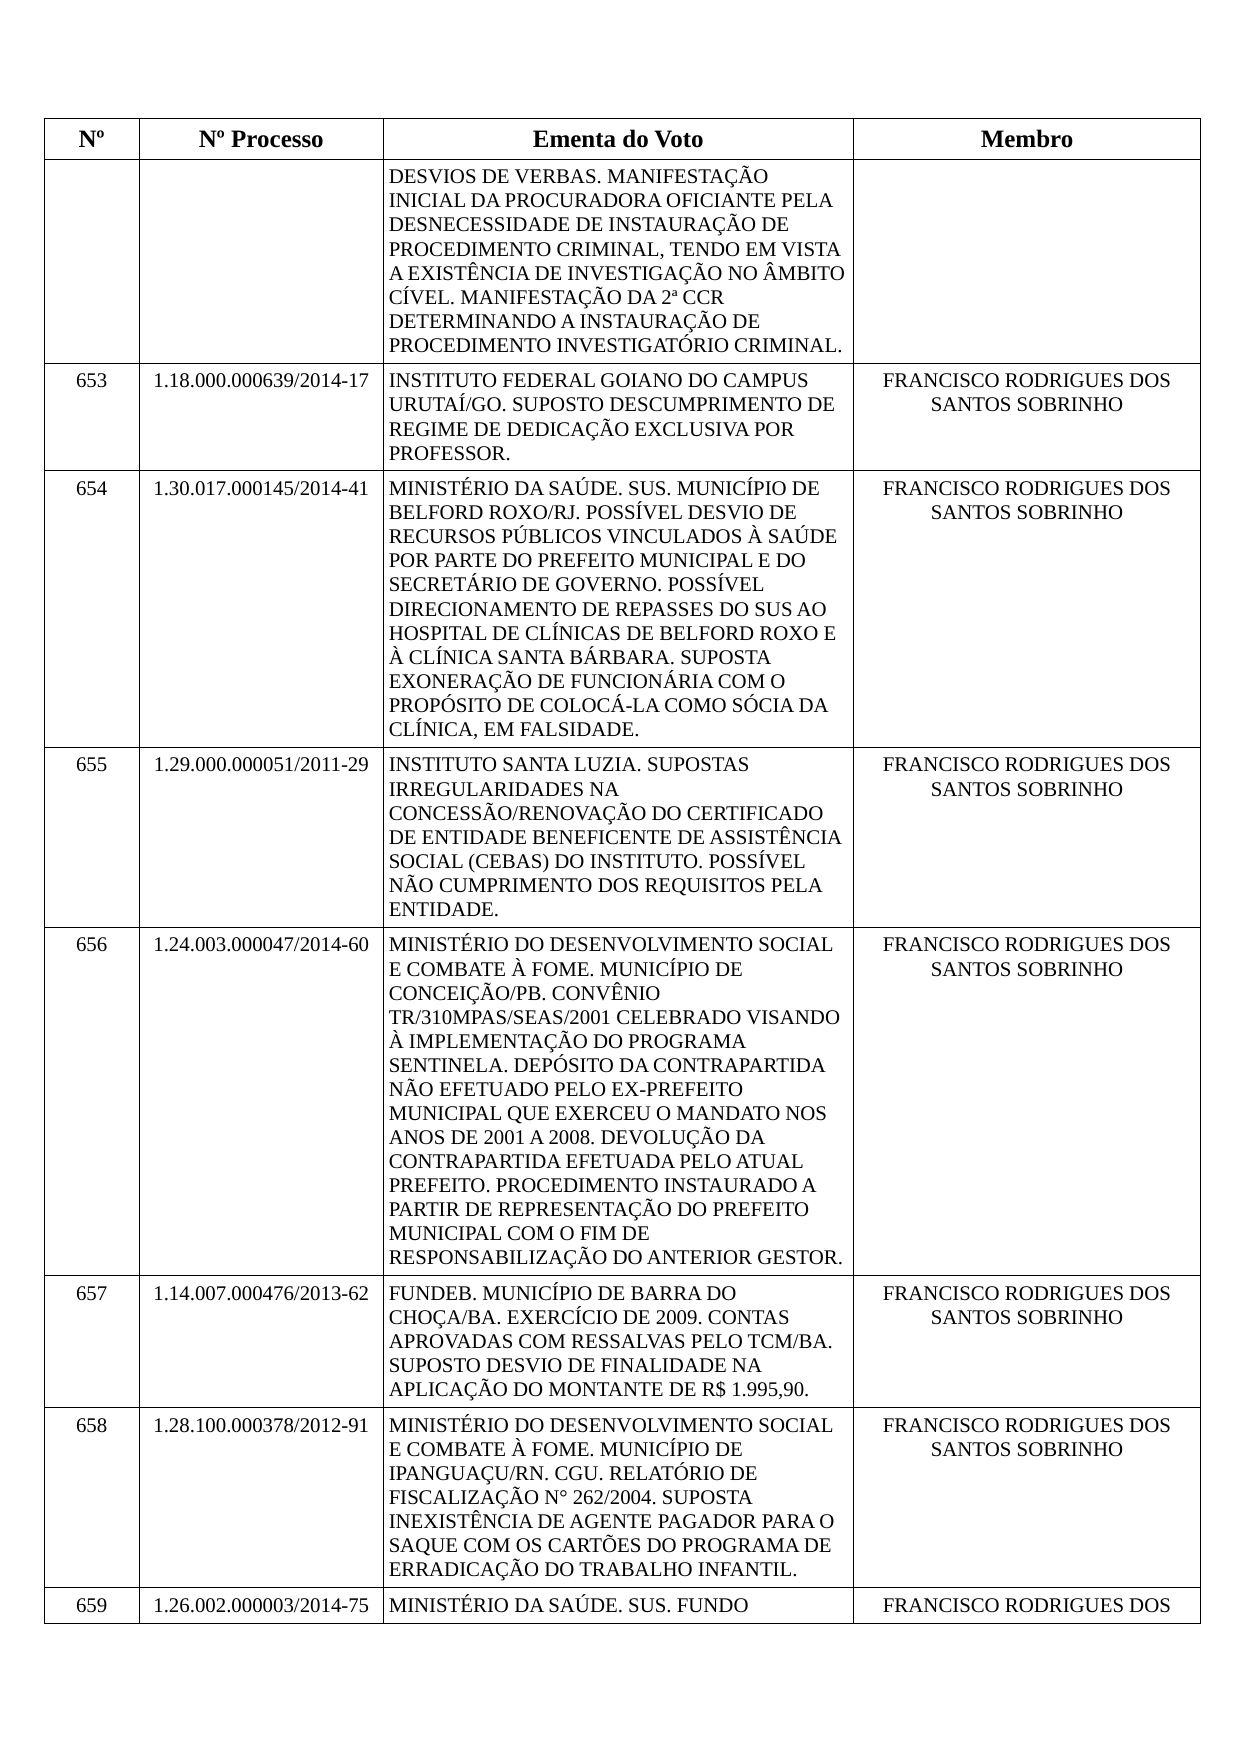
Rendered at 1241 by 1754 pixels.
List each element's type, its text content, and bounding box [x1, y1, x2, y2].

table_cell 658 [45, 1408, 139, 1587]
table_cell FRANCISCO RODRIGUES DOS SANTOS SOBRINHO [854, 364, 1200, 470]
table_cell 1.14.007.000476/2013-62 [140, 1276, 383, 1407]
table_cell [45, 160, 139, 362]
table_cell 659 [45, 1588, 139, 1622]
table_cell 655 [45, 748, 139, 927]
table_cell 1.30.017.000145/2014-41 [140, 471, 383, 747]
table_cell 656 [45, 928, 139, 1275]
table_cell FRANCISCO RODRIGUES DOS SANTOS SOBRINHO [854, 748, 1200, 927]
table_cell FRANCISCO RODRIGUES DOS SANTOS SOBRINHO [854, 1408, 1200, 1587]
table_cell [140, 160, 383, 362]
table_cell INSTITUTO SANTA LUZIA. SUPOSTAS IRREGULARIDADES NA CONCESSÃO/RENOVAÇÃO DO CERTIFICADO DE ENTIDADE BENEFICENTE DE ASSISTÊNCIA SOCIAL (CEBAS) DO INSTITUTO. POSSÍVEL NÃO CUMPRIMENTO DOS REQUISITOS PELA ENTIDADE. [384, 748, 853, 927]
table_cell 1.24.003.000047/2014-60 [140, 928, 383, 1275]
table_header Nº Processo [140, 119, 383, 158]
table_cell 1.26.002.000003/2014-75 [140, 1588, 383, 1622]
table_cell 1.29.000.000051/2011-29 [140, 748, 383, 927]
table_header Membro [854, 119, 1200, 158]
table_header Nº [45, 119, 139, 158]
table_cell 657 [45, 1276, 139, 1407]
table_cell FUNDEB. MUNICÍPIO DE BARRA DO CHOÇA/BA. EXERCÍCIO DE 2009. CONTAS APROVADAS COM RESSALVAS PELO TCM/BA. SUPOSTO DESVIO DE FINALIDADE NA APLICAÇÃO DO MONTANTE DE R$ 1.995,90. [384, 1276, 853, 1407]
table_header Ementa do Voto [384, 119, 853, 158]
table_cell [854, 160, 1200, 362]
table_cell 1.18.000.000639/2014-17 [140, 364, 383, 470]
table_cell 653 [45, 364, 139, 470]
table_cell MINISTÉRIO DA SAÚDE. SUS. FUNDO [384, 1588, 853, 1622]
table_cell INSTITUTO FEDERAL GOIANO DO CAMPUS URUTAÍ/GO. SUPOSTO DESCUMPRIMENTO DE REGIME DE DEDICAÇÃO EXCLUSIVA POR PROFESSOR. [384, 364, 853, 470]
table_cell MINISTÉRIO DO DESENVOLVIMENTO SOCIAL E COMBATE À FOME. MUNICÍPIO DE CONCEIÇÃO/PB. CONVÊNIO TR/310MPAS/SEAS/2001 CELEBRADO VISANDO À IMPLEMENTAÇÃO DO PROGRAMA SENTINELA. DEPÓSITO DA CONTRAPARTIDA NÃO EFETUADO PELO EX-PREFEITO MUNICIPAL QUE EXERCEU O MANDATO NOS ANOS DE 2001 A 2008. DEVOLUÇÃO DA CONTRAPARTIDA EFETUADA PELO ATUAL PREFEITO. PROCEDIMENTO INSTAURADO A PARTIR DE REPRESENTAÇÃO DO PREFEITO MUNICIPAL COM O FIM DE RESPONSABILIZAÇÃO DO ANTERIOR GESTOR. [384, 928, 853, 1275]
table_cell FRANCISCO RODRIGUES DOS SANTOS SOBRINHO [854, 471, 1200, 747]
table_cell FRANCISCO RODRIGUES DOS [854, 1588, 1200, 1622]
table_cell FRANCISCO RODRIGUES DOS SANTOS SOBRINHO [854, 1276, 1200, 1407]
table_cell FRANCISCO RODRIGUES DOS SANTOS SOBRINHO [854, 928, 1200, 1275]
table_cell 654 [45, 471, 139, 747]
table_cell MINISTÉRIO DO DESENVOLVIMENTO SOCIAL E COMBATE À FOME. MUNICÍPIO DE IPANGUAÇU/RN. CGU. RELATÓRIO DE FISCALIZAÇÃO N° 262/2004. SUPOSTA INEXISTÊNCIA DE AGENTE PAGADOR PARA O SAQUE COM OS CARTÕES DO PROGRAMA DE ERRADICAÇÃO DO TRABALHO INFANTIL. [384, 1408, 853, 1587]
table_cell 1.28.100.000378/2012-91 [140, 1408, 383, 1587]
table_cell DESVIOS DE VERBAS. MANIFESTAÇÃO INICIAL DA PROCURADORA OFICIANTE PELA DESNECESSIDADE DE INSTAURAÇÃO DE PROCEDIMENTO CRIMINAL, TENDO EM VISTA A EXISTÊNCIA DE INVESTIGAÇÃO NO ÂMBITO CÍVEL. MANIFESTAÇÃO DA 2ª CCR DETERMINANDO A INSTAURAÇÃO DE PROCEDIMENTO INVESTIGATÓRIO CRIMINAL. [384, 160, 853, 362]
table_cell MINISTÉRIO DA SAÚDE. SUS. MUNICÍPIO DE BELFORD ROXO/RJ. POSSÍVEL DESVIO DE RECURSOS PÚBLICOS VINCULADOS À SAÚDE POR PARTE DO PREFEITO MUNICIPAL E DO SECRETÁRIO DE GOVERNO. POSSÍVEL DIRECIONAMENTO DE REPASSES DO SUS AO HOSPITAL DE CLÍNICAS DE BELFORD ROXO E À CLÍNICA SANTA BÁRBARA. SUPOSTA EXONERAÇÃO DE FUNCIONÁRIA COM O PROPÓSITO DE COLOCÁ-LA COMO SÓCIA DA CLÍNICA, EM FALSIDADE. [384, 471, 853, 747]
